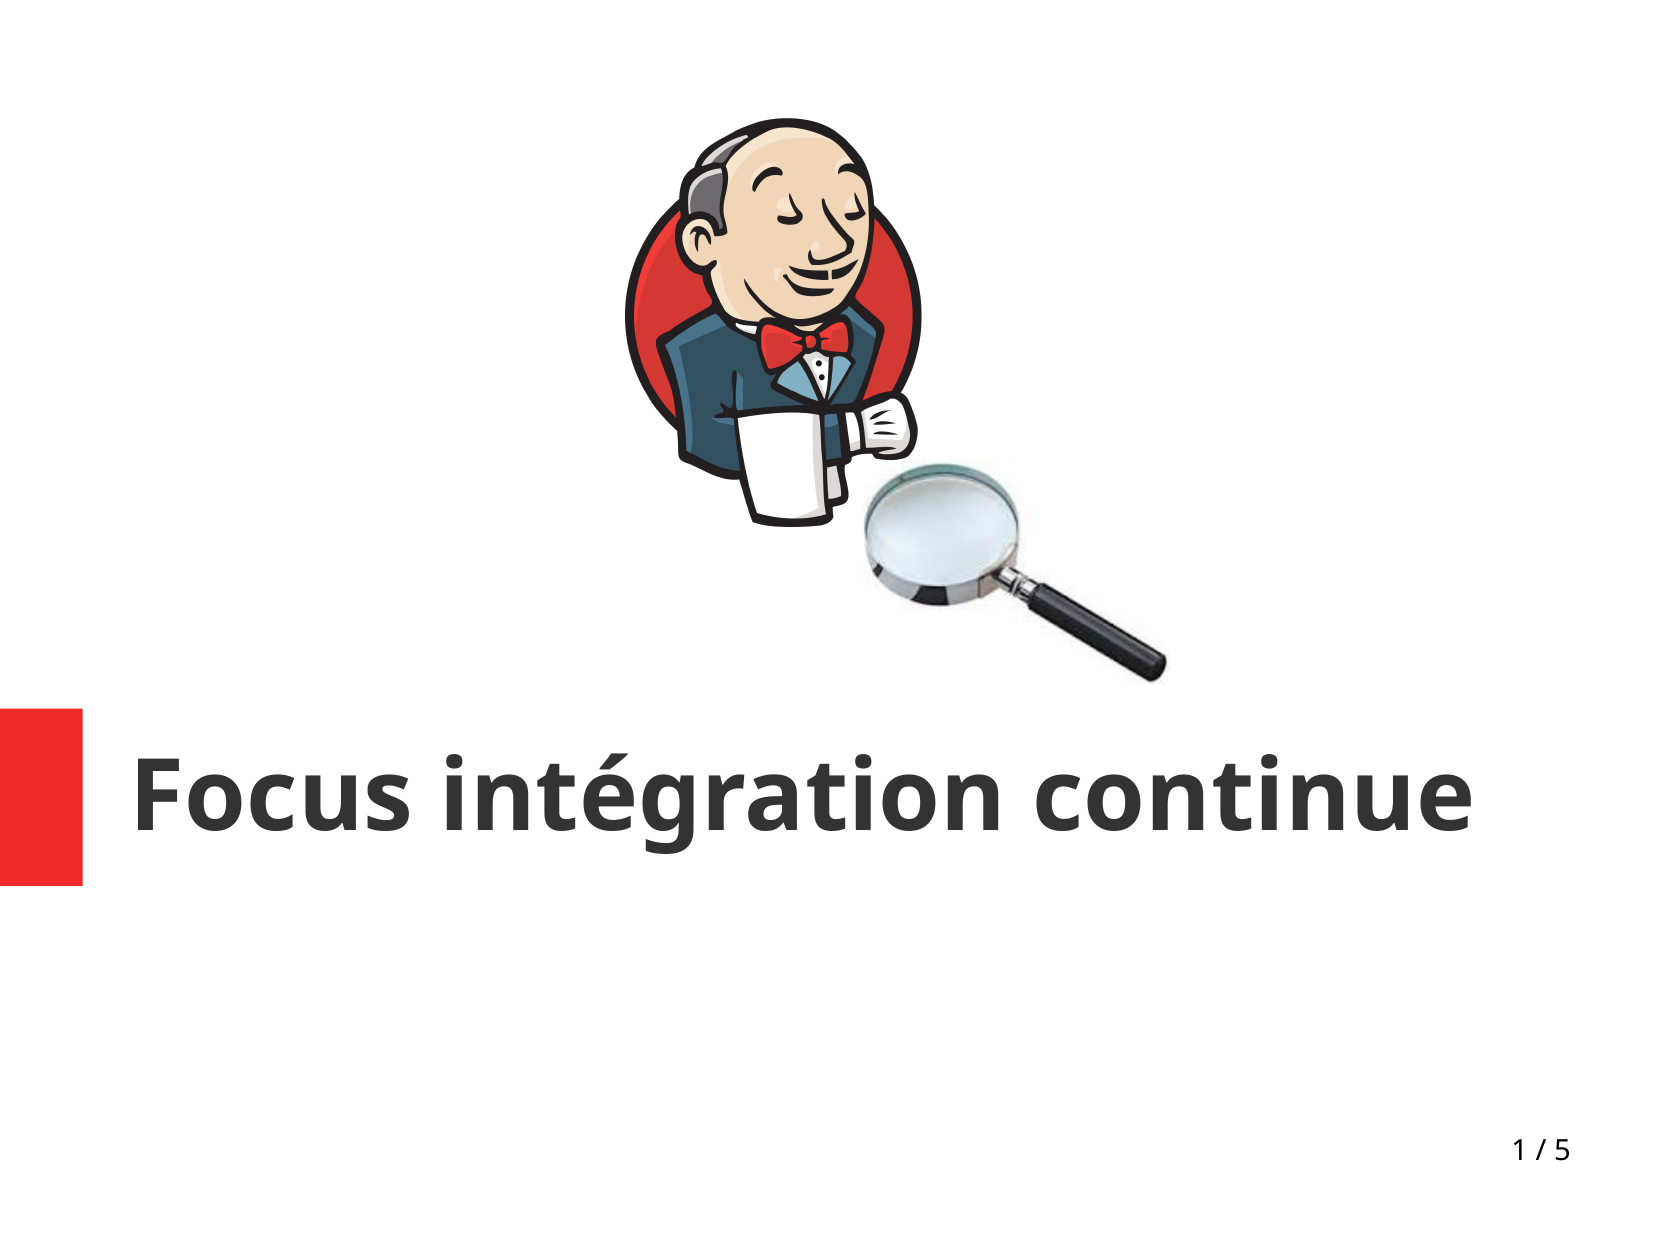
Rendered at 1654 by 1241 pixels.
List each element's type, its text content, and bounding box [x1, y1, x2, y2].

title Focus intégration continue [129, 655, 1536, 928]
picture [625, 118, 1170, 686]
